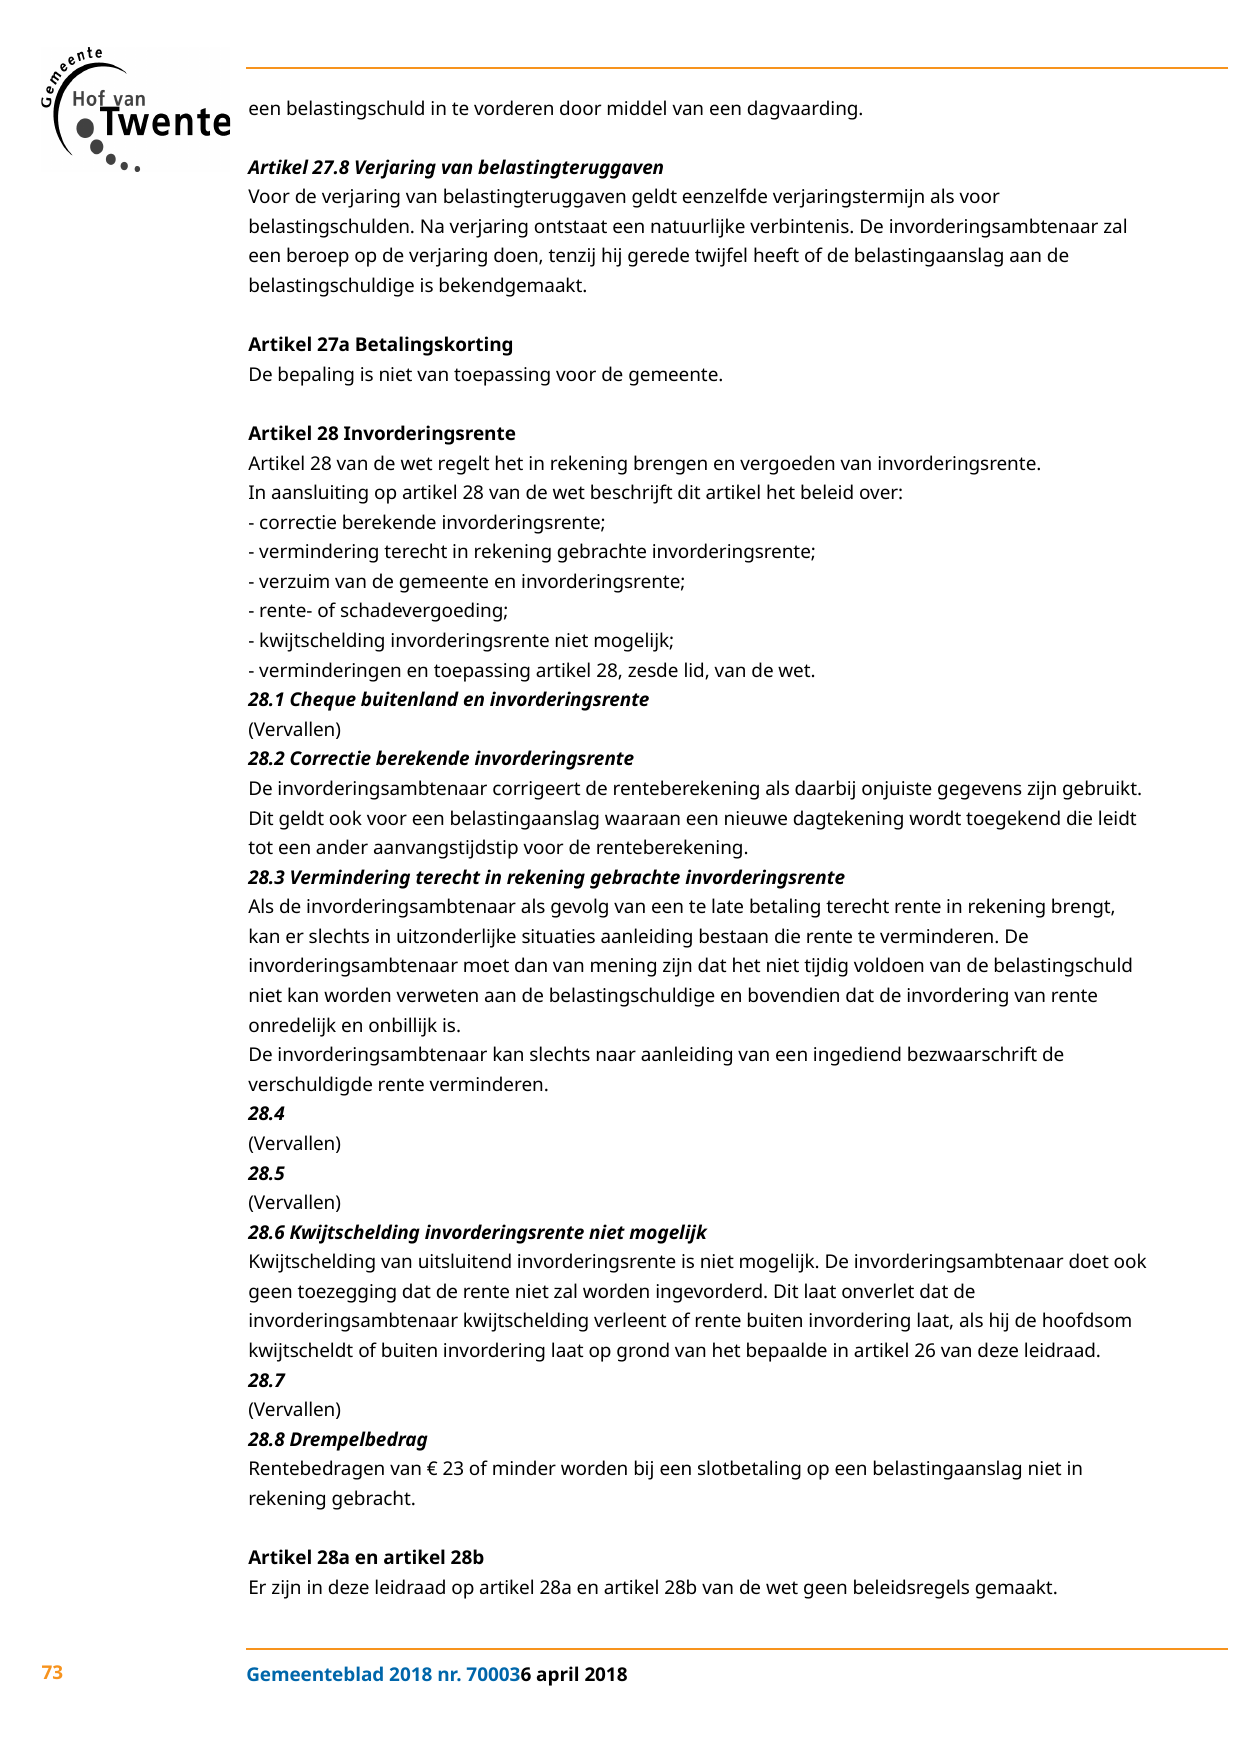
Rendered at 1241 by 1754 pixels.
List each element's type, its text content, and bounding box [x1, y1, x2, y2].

text (Vervallen) [248, 716, 1152, 742]
text (Vervallen) [248, 1189, 1152, 1215]
text - vermindering terecht in rekening gebrachte invorderingsrente; [248, 538, 1152, 564]
text Als de invorderingsambtenaar als gevolg van een te late betaling terecht rente in rekening brengt, kan er slechts in uitzonderlijke situaties aanleiding bestaan die rente te verminderen. De invorderingsambtenaar moet dan van mening zijn dat het niet tijdig voldoen van de belastingschuld niet kan worden verweten aan de belastingschuldige en bovendien dat de invordering van rente onredelijk en onbillijk is. [248, 893, 1152, 1038]
text Artikel 28 Invorderingsrente [248, 420, 1152, 446]
text De bepaling is niet van toepassing voor de gemeente. [248, 361, 1152, 387]
text (Vervallen) [248, 1396, 1152, 1422]
text (Vervallen) [248, 1130, 1152, 1156]
text 28.4 [248, 1101, 1152, 1126]
text 28.2 Correctie berekende invorderingsrente [248, 746, 1152, 771]
text Er zijn in deze leidraad op artikel 28a en artikel 28b van de wet geen beleidsregels gemaakt. [248, 1574, 1152, 1600]
text - verzuim van de gemeente en invorderingsrente; [248, 568, 1152, 594]
text Artikel 28 van de wet regelt het in rekening brengen en vergoeden van invorderingsrente. [248, 450, 1152, 476]
text - correctie berekende invorderingsrente; [248, 509, 1152, 535]
text In aansluiting op artikel 28 van de wet beschrijft dit artikel het beleid over: [248, 479, 1152, 505]
text 28.8 Drempelbedrag [248, 1426, 1152, 1452]
text 28.5 [248, 1160, 1152, 1186]
text 28.7 [248, 1367, 1152, 1393]
text Artikel 28a en artikel 28b [248, 1544, 1152, 1570]
text - rente- of schadevergoeding; [248, 598, 1152, 623]
text De invorderingsambtenaar kan slechts naar aanleiding van een ingediend bezwaarschrift de verschuldigde rente verminderen. [248, 1041, 1152, 1097]
picture [41, 47, 231, 172]
text Kwijtschelding van uitsluitend invorderingsrente is niet mogelijk. De invorderingsambtenaar doet ook geen toezegging dat de rente niet zal worden ingevorderd. Dit laat onverlet dat de invorderingsambtenaar kwijtschelding verleent of rente buiten invordering laat, als hij de hoofdsom kwijtscheldt of buiten invordering laat op grond van het bepaalde in artikel 26 van deze leidraad. [248, 1248, 1152, 1363]
text - verminderingen en toepassing artikel 28, zesde lid, van de wet. [248, 657, 1152, 683]
text De invorderingsambtenaar corrigeert de renteberekening als daarbij onjuiste gegevens zijn gebruikt. Dit geldt ook voor een belastingaanslag waaraan een nieuwe dagtekening wordt toegekend die leidt tot een ander aanvangstijdstip voor de renteberekening. [248, 775, 1152, 860]
text - kwijtschelding invorderingsrente niet mogelijk; [248, 627, 1152, 653]
text 28.6 Kwijtschelding invorderingsrente niet mogelijk [248, 1219, 1152, 1245]
text Rentebedragen van € 23 of minder worden bij een slotbetaling op een belastingaanslag niet in rekening gebracht. [248, 1456, 1152, 1511]
text Artikel 27a Betalingskorting [248, 331, 1152, 357]
text Artikel 27.8 Verjaring van belastingteruggaven [248, 154, 1152, 180]
text 28.3 Vermindering terecht in rekening gebrachte invorderingsrente [248, 864, 1152, 890]
text Voor de verjaring van belastingteruggaven geldt eenzelfde verjaringstermijn als voor belastingschulden. Na verjaring ontstaat een natuurlijke verbintenis. De invorderingsambtenaar zal een beroep op de verjaring doen, tenzij hij gerede twijfel heeft of de belastingaanslag aan de belastingschuldige is bekendgemaakt. [248, 183, 1152, 298]
text een belastingschuld in te vorderen door middel van een dagvaarding. [248, 95, 1152, 121]
text 28.1 Cheque buitenland en invorderingsrente [248, 686, 1152, 712]
